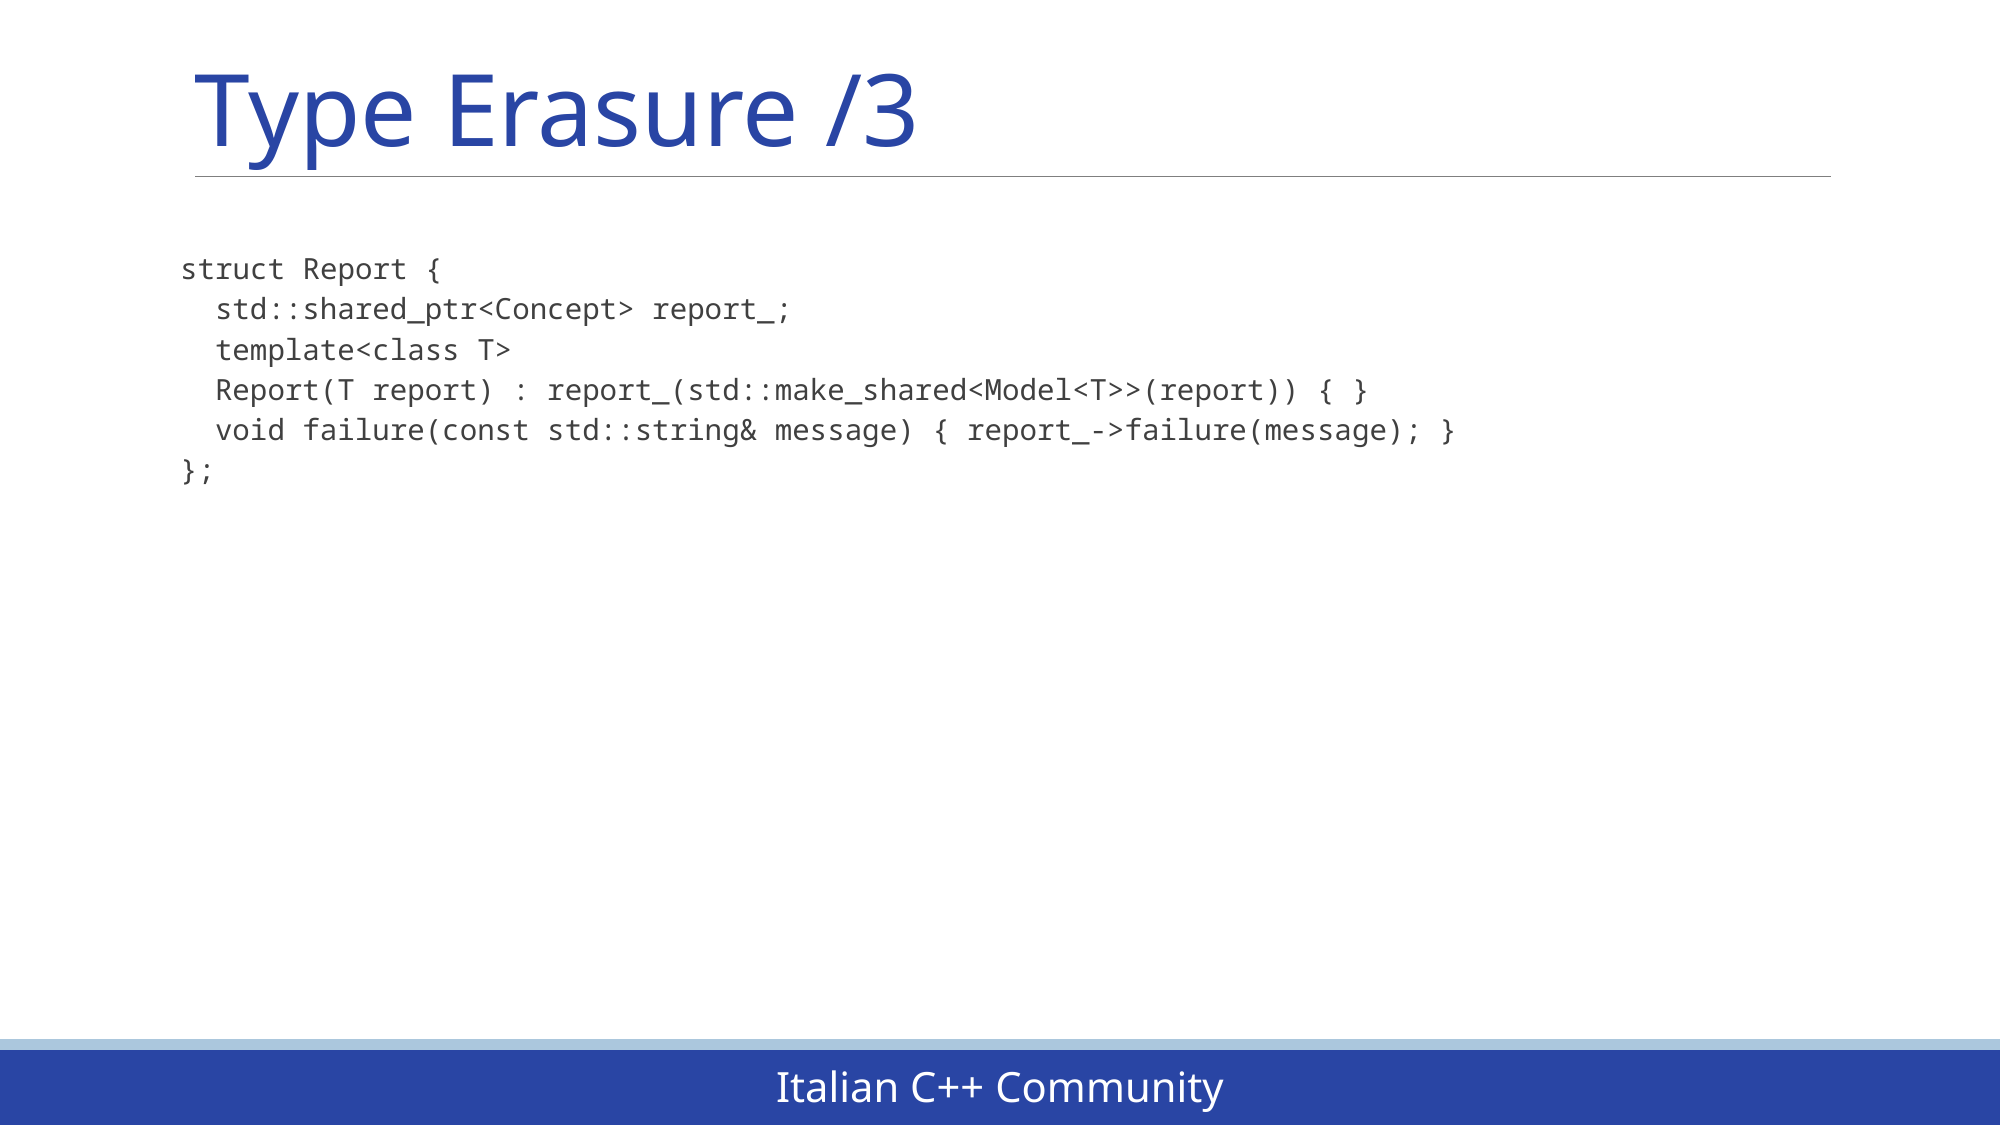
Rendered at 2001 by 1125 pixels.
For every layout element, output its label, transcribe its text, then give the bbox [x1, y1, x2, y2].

list struct Report { std::shared_ptr<Concept> report_; template<class T> Report(T report) : report_(std::make_shared<Model<T>>(report)) { } void failure(const std::string& message) { report_->failure(message); } }; [179, 202, 1830, 1011]
title Type Erasure /3 [179, 2, 1830, 175]
